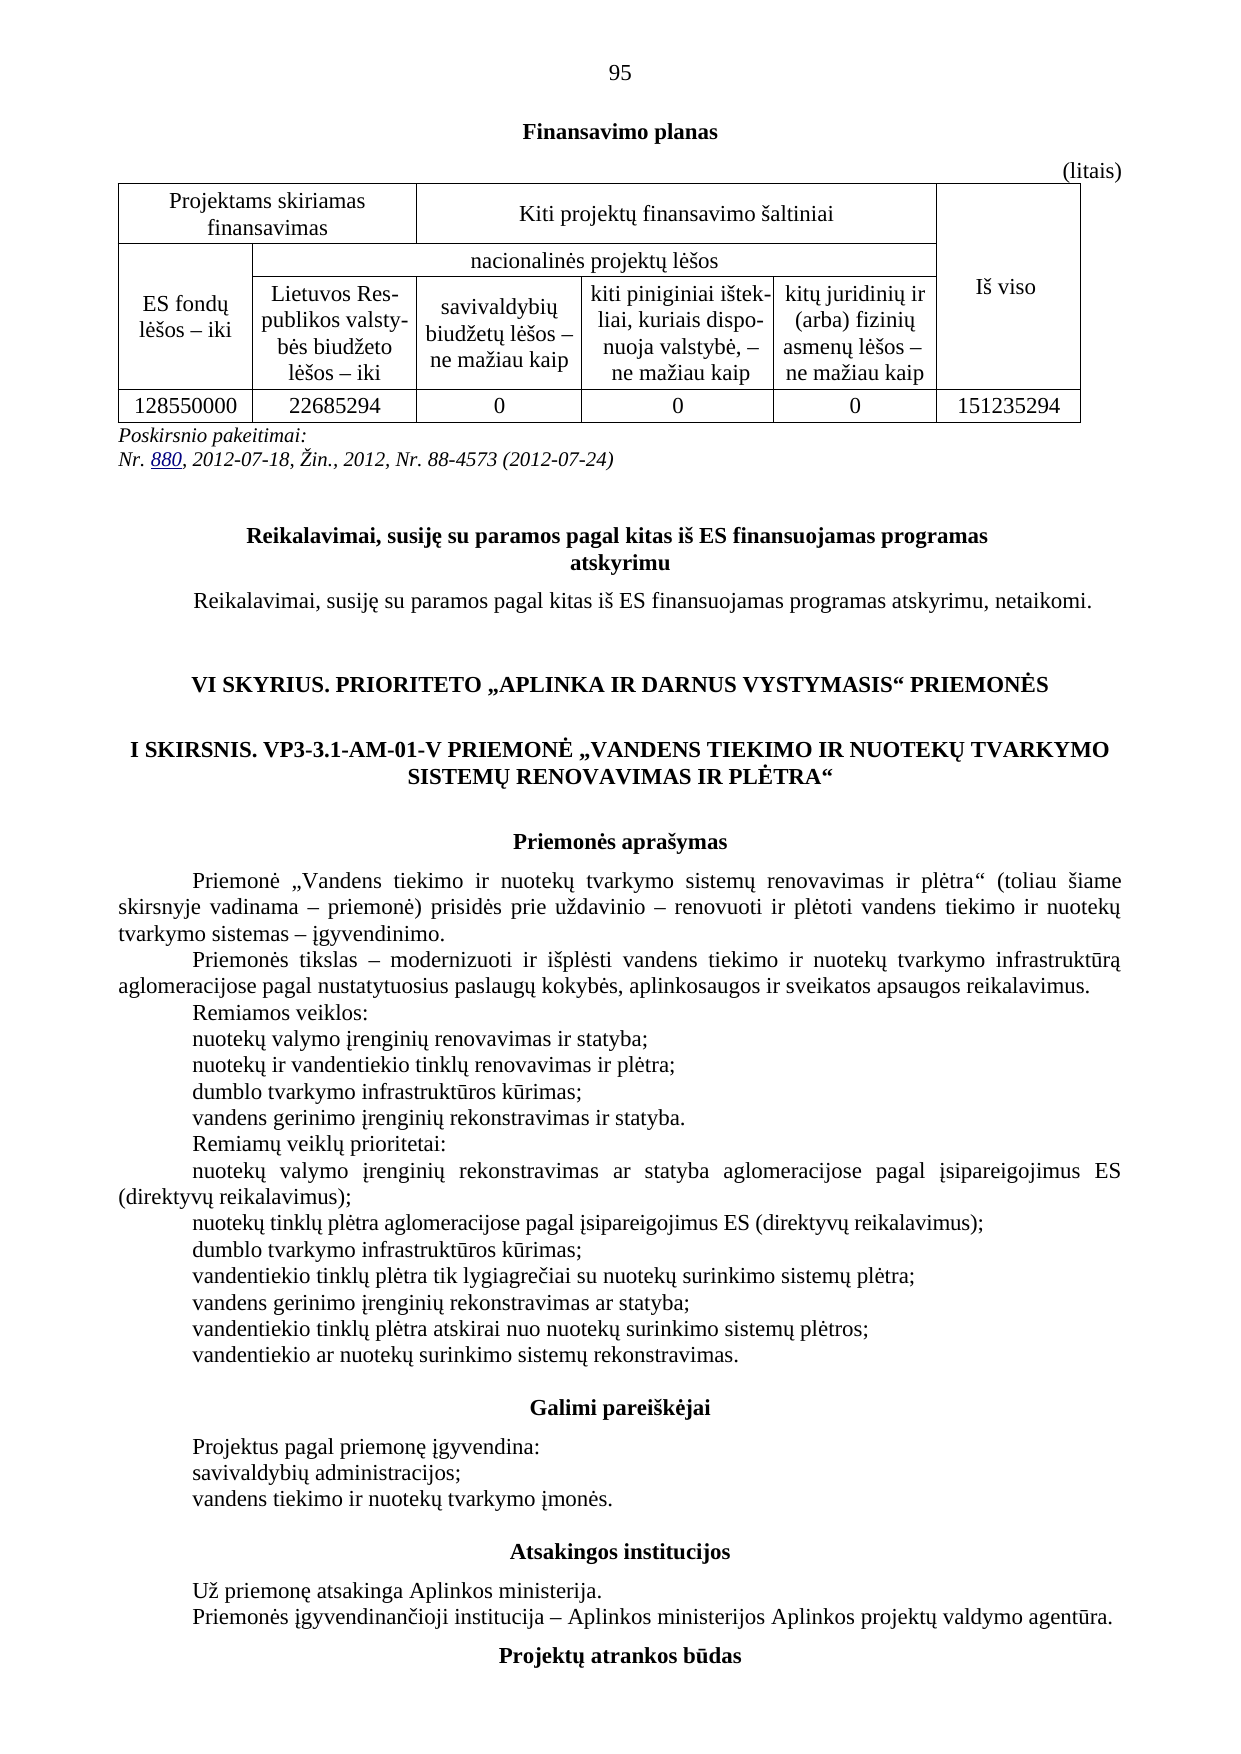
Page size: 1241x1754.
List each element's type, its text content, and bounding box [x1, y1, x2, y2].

text Finansavimo planas [118, 118, 1122, 144]
table_cell 22685294 [253, 390, 416, 422]
subtitle vi SKYRIUS. PRIORITETO „APLINKA IR DARNUS VYSTYMASIS“ PRIEMONĖS [118, 671, 1122, 698]
text savivaldybių administracijos; [118, 1459, 1122, 1486]
text dumblo tvarkymo infrastruktūros kūrimas; [118, 1078, 1122, 1104]
text vandentiekio ar nuotekų surinkimo sistemų rekonstravimas. [118, 1341, 1122, 1368]
text Projektus pagal priemonę įgyvendina: [118, 1433, 1122, 1459]
text Remiamų veiklų prioritetai: [118, 1130, 1122, 1157]
text vandentiekio tinklų plėtra atskirai nuo nuotekų surinkimo sistemų plėtros; [118, 1315, 1122, 1341]
subtitle I SKIRSNIS. VP3-3.1-AM-01-V PRIEMONĖ „VANDENS TIEKIMO IR NUOTEKŲ TVARKYMO SISTEMŲ RENOVAVIMAS IR PLĖTRA“ [118, 736, 1122, 789]
table_cell 128550000 [119, 390, 252, 422]
text Priemonės įgyvendinančioji institucija – Aplinkos ministerijos Aplinkos projektų valdymo agentūra. [118, 1603, 1122, 1630]
table_cell 0 [417, 390, 581, 422]
text Už priemonę atsakinga Aplinkos ministerija. [118, 1577, 1122, 1603]
text nuotekų valymo įrenginių rekonstravimas ar statyba aglomeracijose pagal įsipareigojimus ES (direktyvų reikalavimus); [118, 1157, 1122, 1209]
text dumblo tvarkymo infrastruktūros kūrimas; [118, 1236, 1122, 1262]
table_cell savivaldybių biudžetų lėšos – ne mažiau kaip [417, 277, 581, 388]
table_cell Lietuvos Res­publikos valsty­bės biudžeto lėšos – iki [253, 277, 416, 388]
text nuotekų tinklų plėtra aglomeracijose pagal įsipareigojimus ES (direktyvų reikalavimus); [118, 1209, 1122, 1236]
text Atsakingos institucijos [118, 1538, 1122, 1564]
text vandens gerinimo įrenginių rekonstravimas ir statyba. [118, 1104, 1122, 1130]
table_cell nacionalinės projektų lėšos [253, 244, 936, 276]
text Priemonė „Vandens tiekimo ir nuotekų tvarkymo sistemų renovavimas ir plėtra“ (toliau šiame skirsnyje vadinama – priemonė) prisidės prie uždavinio – renovuoti ir plėtoti vandens tiekimo ir nuotekų tvarkymo sistemas – įgyvendinimo. [118, 867, 1122, 946]
table_cell kitų juridinių ir (arba) fizinių asmenų lėšos – ne mažiau kaip [774, 277, 936, 388]
text (litais) [118, 157, 1122, 183]
table_cell kiti piniginiai ištek­liai, kuriais dispo­nuoja valstybė, – ne mažiau kaip [582, 277, 773, 388]
text nuotekų ir vandentiekio tinklų renovavimas ir plėtra; [118, 1051, 1122, 1078]
text Poskirsnio pakeitimai: [118, 423, 1122, 447]
text Nr. 880, 2012-07-18, Žin., 2012, Nr. 88-4573 (2012-07-24) [118, 447, 1122, 471]
table_cell 151235294 [937, 390, 1080, 422]
text Projektų atrankos būdas [118, 1642, 1122, 1669]
table_cell 0 [774, 390, 936, 422]
table_header Projektams skiriamas finansavimas [119, 184, 416, 243]
text nuotekų valymo įrenginių renovavimas ir statyba; [118, 1025, 1122, 1051]
text vandens tiekimo ir nuotekų tvarkymo įmonės. [118, 1486, 1122, 1512]
text Priemonės tikslas – modernizuoti ir išplėsti vandens tiekimo ir nuotekų tvarkymo infrastruktūrą aglomeracijose pagal nustatytuosius paslaugų kokybės, aplinkosaugos ir sveikatos apsaugos reikalavimus. [118, 946, 1122, 999]
text Reikalavimai, susiję su paramos pagal kitas iš ES finansuojamas programas atskyrimu [118, 522, 1122, 575]
text Galimi pareiškėjai [118, 1394, 1122, 1420]
table_cell 0 [582, 390, 773, 422]
text Priemonės aprašymas [118, 828, 1122, 854]
table_header Kiti projektų finansavimo šaltiniai [417, 184, 936, 243]
table_header Iš viso [937, 184, 1080, 388]
table_cell ES fondų lėšos – iki [119, 244, 252, 388]
text vandentiekio tinklų plėtra tik lygiagrečiai su nuotekų surinkimo sistemų plėtra; [118, 1262, 1122, 1288]
text vandens gerinimo įrenginių rekonstravimas ar statyba; [118, 1288, 1122, 1315]
text Remiamos veiklos: [118, 999, 1122, 1025]
text Reikalavimai, susiję su paramos pagal kitas iš ES finansuojamas programas atskyrimu, netaikomi. [118, 587, 1122, 614]
